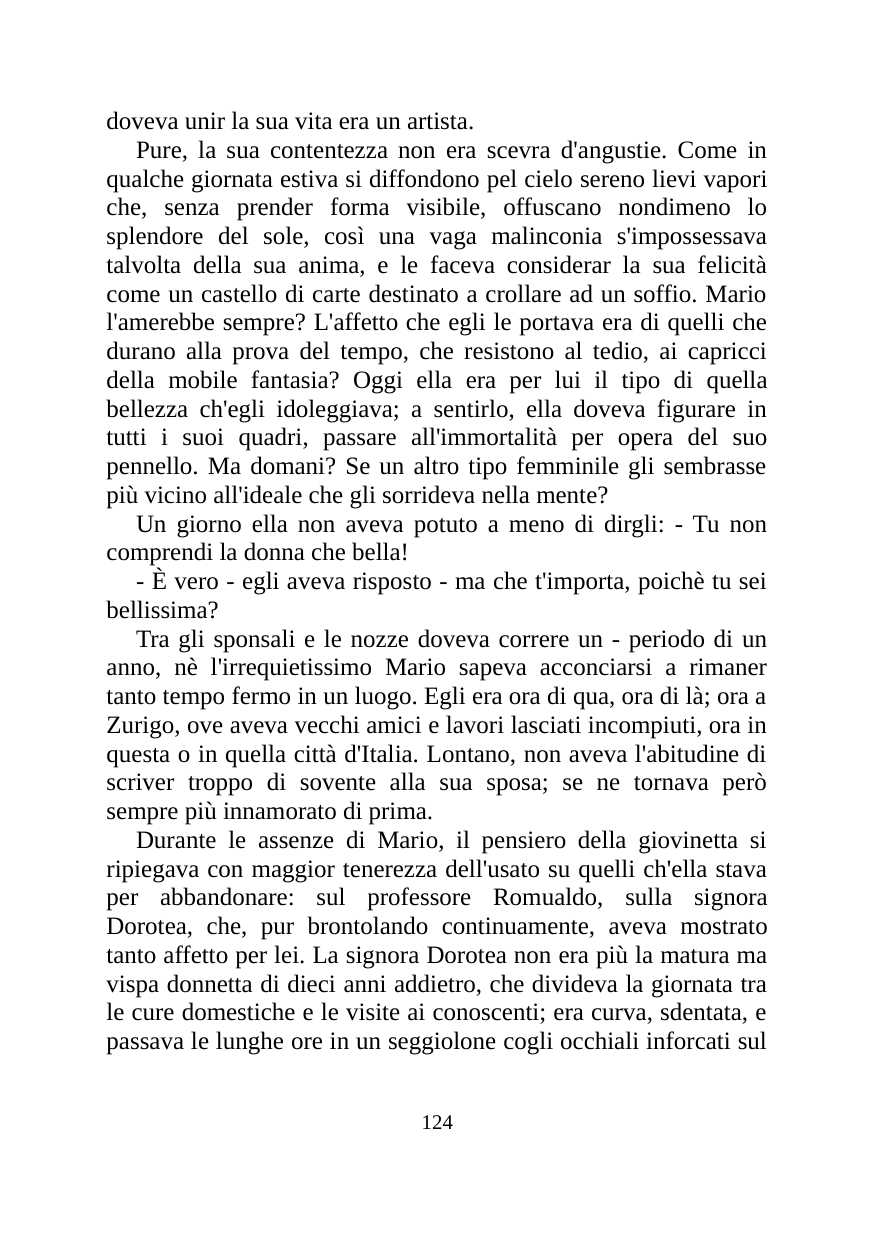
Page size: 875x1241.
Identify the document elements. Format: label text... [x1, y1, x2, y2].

text Pure, la sua contentezza non era scevra d'angustie. Come in qualche giornata estiva si diffondono pel cielo sereno lievi vapori che, senza prender forma visibile, offuscano nondimeno lo splendore del sole, così una vaga malinconia s'impossessava talvolta della sua anima, e le faceva considerar la sua felicità come un castello di carte destinato a crollare ad un soffio. Mario l'amerebbe sempre? L'affetto che egli le portava era di quelli che durano alla prova del tempo, che resistono al tedio, ai capricci della mobile fantasia? Oggi ella era per lui il tipo di quella bellezza ch'egli idoleggiava; a sentirlo, ella doveva figurare in tutti i suoi quadri, passare all'immortalità per opera del suo pennello. Ma domani? Se un altro tipo femminile gli sembrasse più vicino all'ideale che gli sorrideva nella mente? [106, 135, 768, 509]
text Un giorno ella non aveva potuto a meno di dirgli: - Tu non comprendi la donna che bella! [106, 509, 768, 566]
text Durante le assenze di Mario, il pensiero della giovinetta si ripiegava con maggior tenerezza dell'usato su quelli ch'ella stava per abbandonare: sul professore Romualdo, sulla signora Dorotea, che, pur brontolando continuamente, aveva mostrato tanto affetto per lei. La signora Dorotea non era più la matura ma vispa donnetta di dieci anni addietro, che divideva la giornata tra le cure domestiche e le visite ai conoscenti; era curva, sdentata, e passava le lunghe ore in un seggiolone cogli occhiali inforcati sul [106, 825, 768, 1055]
text doveva unir la sua vita era un artista. [106, 106, 768, 135]
text - È vero - egli aveva risposto - ma che t'importa, poichè tu sei bellissima? [106, 566, 768, 624]
text Tra gli sponsali e le nozze doveva correre un - periodo di un anno, nè l'irrequietissimo Mario sapeva acconciarsi a rimaner tanto tempo fermo in un luogo. Egli era ora di qua, ora di là; ora a Zurigo, ove aveva vecchi amici e lavori lasciati incompiuti, ora in questa o in quella città d'Italia. Lontano, non aveva l'abitudine di scriver troppo di sovente alla sua sposa; se ne tornava però sempre più innamorato di prima. [106, 624, 768, 825]
